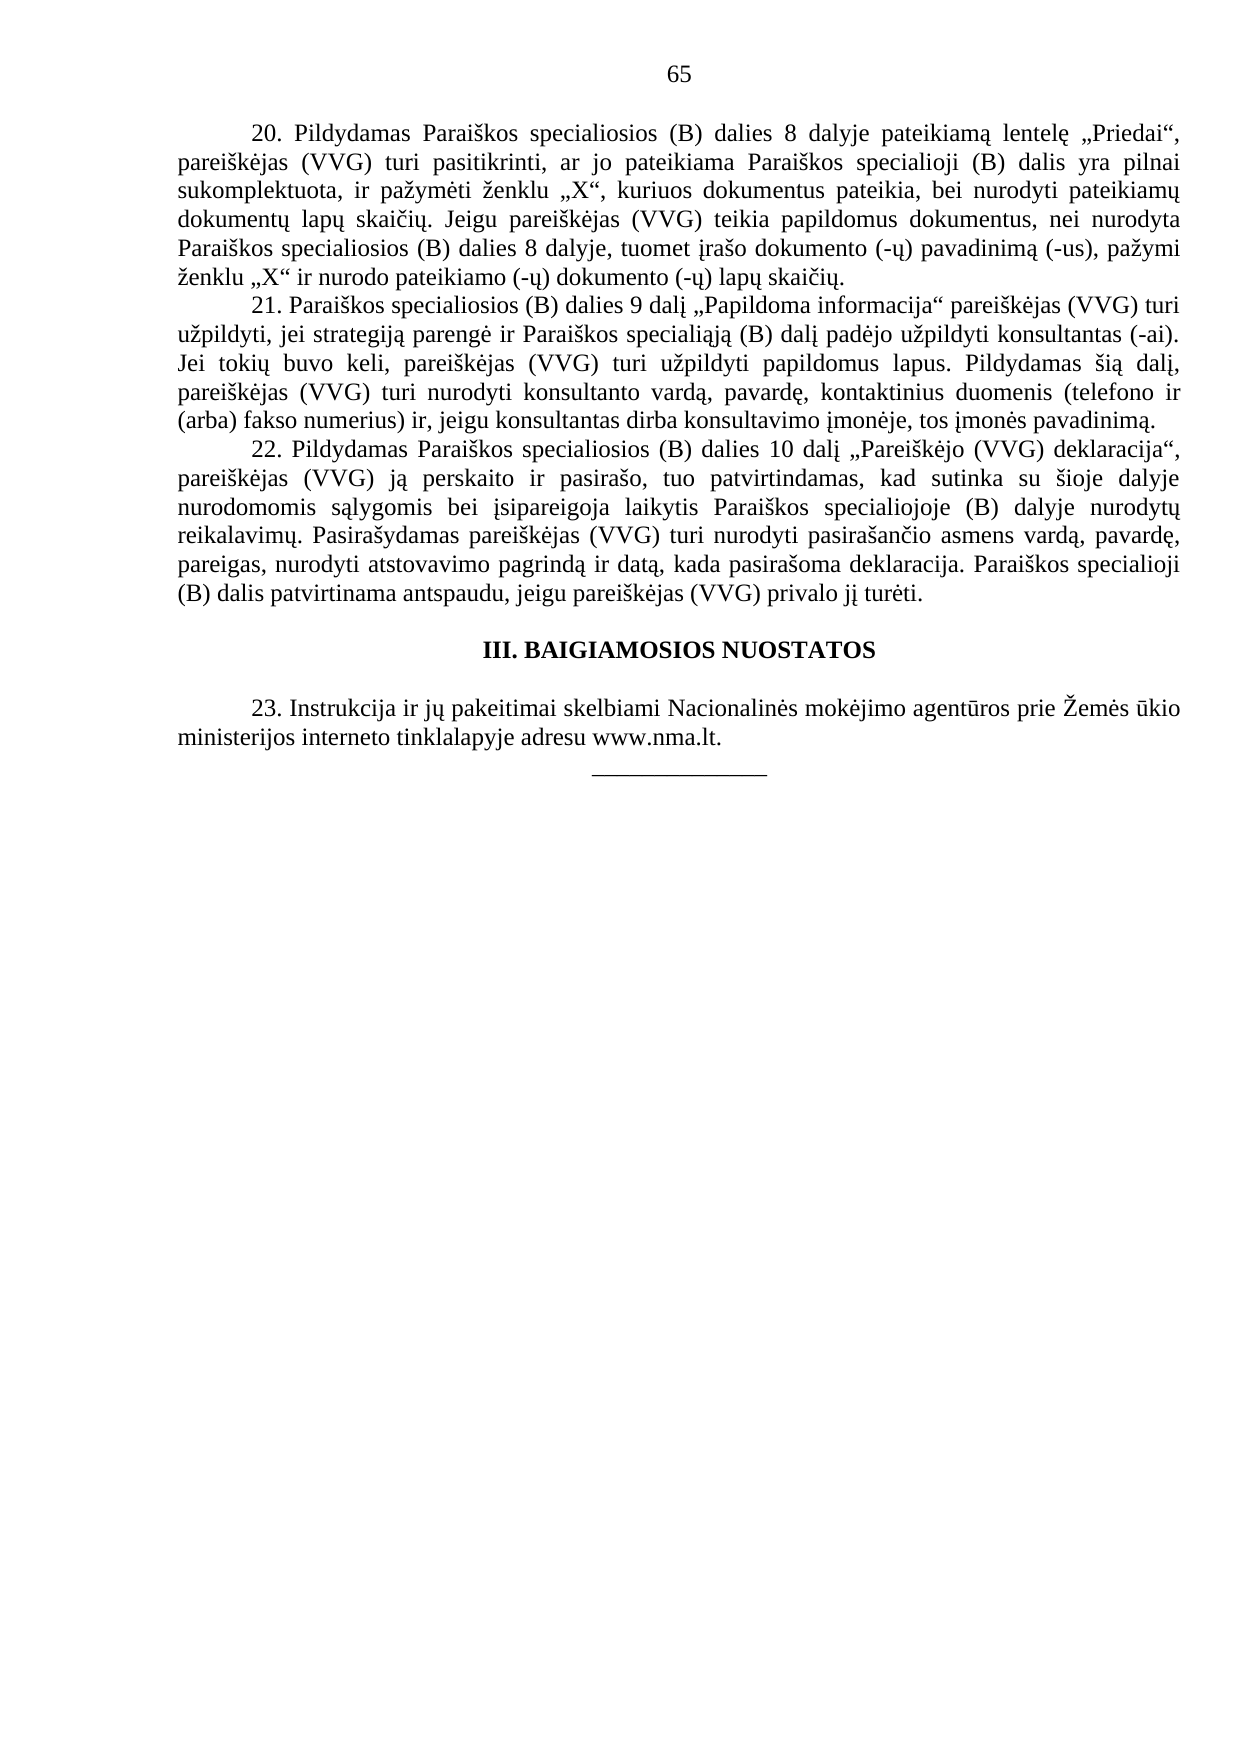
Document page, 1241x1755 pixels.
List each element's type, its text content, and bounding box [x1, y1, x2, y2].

text 20. Pildydamas Paraiškos specialiosios (B) dalies 8 dalyje pateikiamą lentelę „Priedai“, pareiškėjas (VVG) turi pasitikrinti, ar jo pateikiama Paraiškos specialioji (B) dalis yra pilnai sukomplektuota, ir pažymėti ženklu „X“, kuriuos dokumentus pateikia, bei nurodyti pateikiamų dokumentų lapų skaičių. Jeigu pareiškėjas (VVG) teikia papildomus dokumentus, nei nurodyta Paraiškos specialiosios (B) dalies 8 dalyje, tuomet įrašo dokumento (-ų) pavadinimą (-us), pažymi ženklu „X“ ir nurodo pateikiamo (-ų) dokumento (-ų) lapų skaičių. [177, 118, 1181, 291]
text ______________ [177, 751, 1181, 779]
text 23. Instrukcija ir jų pakeitimai skelbiami Nacionalinės mokėjimo agentūros prie Žemės ūkio ministerijos interneto tinklalapyje adresu www.nma.lt. [177, 693, 1181, 751]
text 21. Paraiškos specialiosios (B) dalies 9 dalį „Papildoma informacija“ pareiškėjas (VVG) turi užpildyti, jei strategiją parengė ir Paraiškos specialiąją (B) dalį padėjo užpildyti konsultantas (-ai). Jei tokių buvo keli, pareiškėjas (VVG) turi užpildyti papildomus lapus. Pildydamas šią dalį, pareiškėjas (VVG) turi nurodyti konsultanto vardą, pavardę, kontaktinius duomenis (telefono ir (arba) fakso numerius) ir, jeigu konsultantas dirba konsultavimo įmonėje, tos įmonės pavadinimą. [177, 291, 1181, 434]
text III. BAIGIAMOSIOS NUOSTATOS [177, 636, 1181, 664]
text 22. Pildydamas Paraiškos specialiosios (B) dalies 10 dalį „Pareiškėjo (VVG) deklaracija“, pareiškėjas (VVG) ją perskaito ir pasirašo, tuo patvirtindamas, kad sutinka su šioje dalyje nurodomomis sąlygomis bei įsipareigoja laikytis Paraiškos specialiojoje (B) dalyje nurodytų reikalavimų. Pasirašydamas pareiškėjas (VVG) turi nurodyti pasirašančio asmens vardą, pavardę, pareigas, nurodyti atstovavimo pagrindą ir datą, kada pasirašoma deklaracija. Paraiškos specialioji (B) dalis patvirtinama antspaudu, jeigu pareiškėjas (VVG) privalo jį turėti. [177, 434, 1181, 607]
